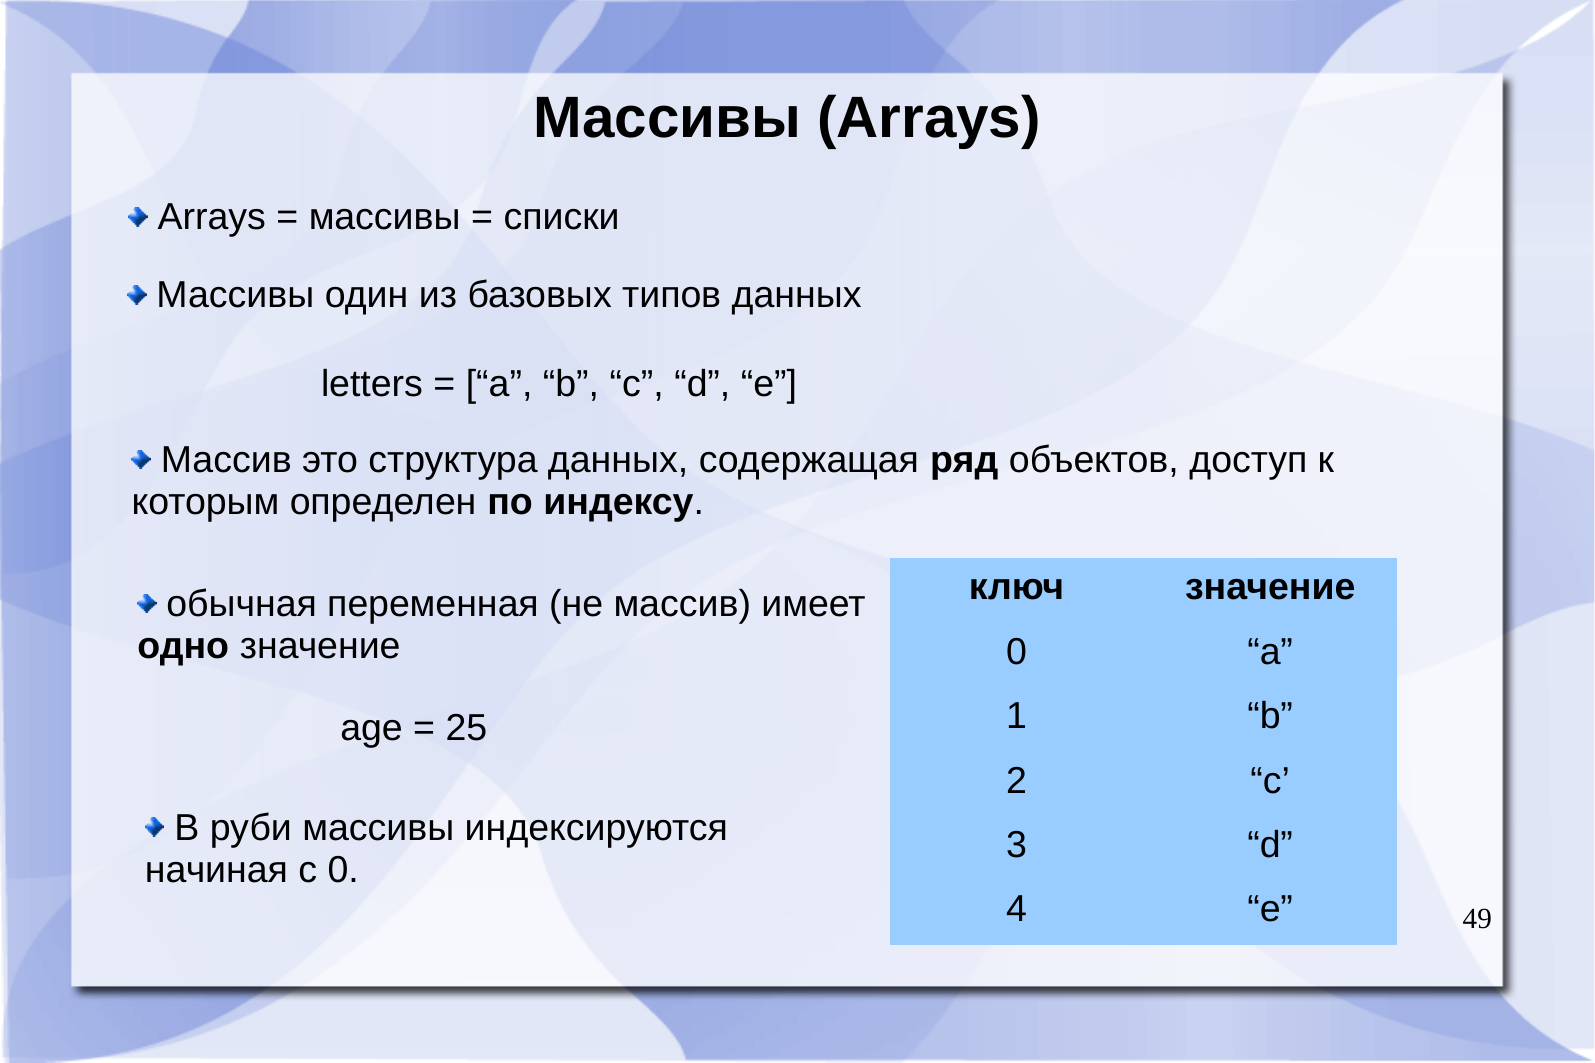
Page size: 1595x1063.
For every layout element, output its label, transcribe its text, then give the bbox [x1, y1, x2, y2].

table_cell “a” [1143, 623, 1397, 687]
table_header значение [1143, 558, 1397, 623]
table_header ключ [890, 558, 1143, 623]
text_box age = 25 [325, 698, 503, 756]
table_cell 2 [890, 752, 1143, 816]
picture [0, 0, 1595, 1063]
table_cell “b” [1143, 687, 1397, 752]
table_cell 0 [890, 623, 1143, 687]
text_box В руби массивы индексируются начиная с 0. [130, 798, 762, 898]
text_box обычная переменная (не массив) имеет одно значение [122, 575, 882, 674]
text_box Массив это структура данных, содержащая ряд объектов, доступ к которым определен по индексу. [116, 431, 1426, 531]
title Массивы (Arrays) [75, 75, 1501, 160]
table_cell 1 [890, 687, 1143, 752]
table_cell 4 [890, 881, 1143, 945]
text_box Arrays = массивы = списки [113, 188, 635, 246]
table_cell “d” [1143, 816, 1397, 881]
table_cell 3 [890, 816, 1143, 881]
table_cell “c’ [1143, 752, 1397, 816]
text_box letters = [“a”, “b”, “c”, “d”, “e”] [306, 355, 813, 413]
text_box Массивы один из базовых типов данных [112, 266, 1487, 324]
